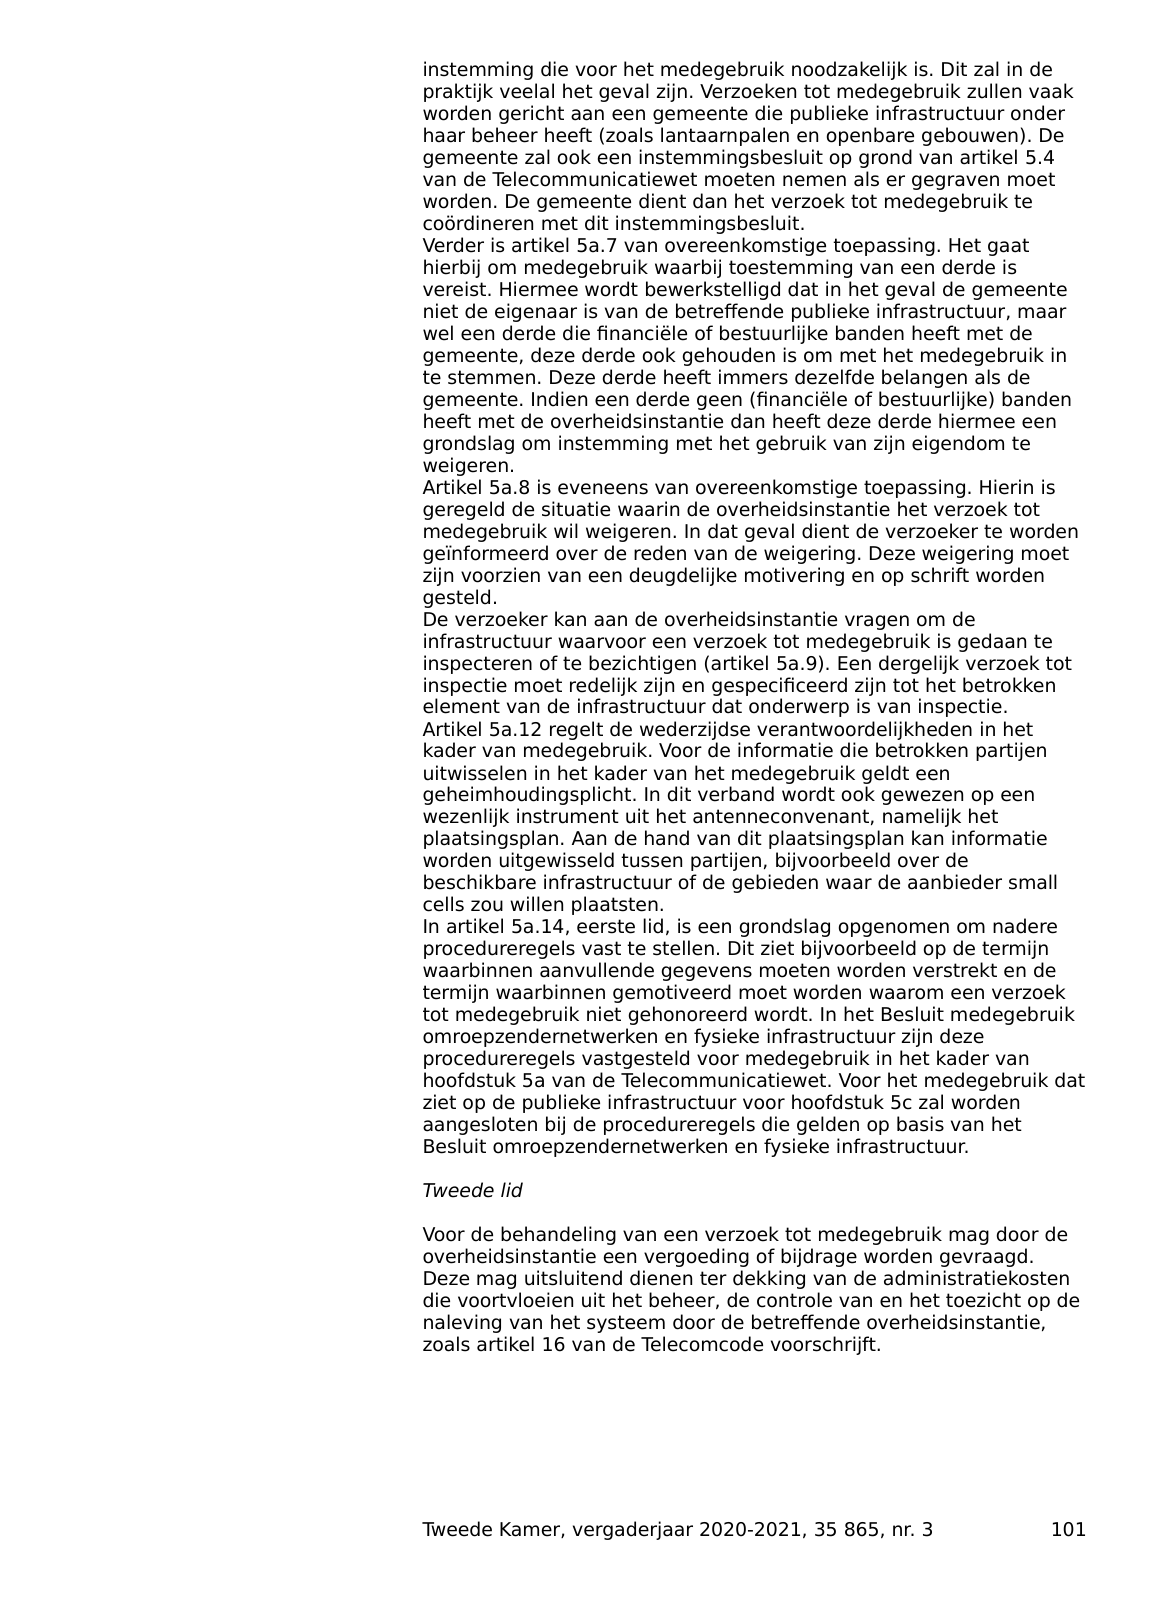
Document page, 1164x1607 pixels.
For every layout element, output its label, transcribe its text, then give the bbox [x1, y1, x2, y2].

text De verzoeker kan aan de overheidsinstantie vragen om de infrastructuur waarvoor een verzoek tot medegebruik is gedaan te inspecteren of te bezichtigen (artikel 5a.9). Een dergelijk verzoek tot inspectie moet redelijk zijn en gespecificeerd zijn tot het betrokken element van de infrastructuur dat onderwerp is van inspectie. [422, 608, 1087, 718]
subtitle Tweede lid [422, 1180, 1087, 1202]
text In artikel 5a.14, eerste lid, is een grondslag opgenomen om nadere procedureregels vast te stellen. Dit ziet bijvoorbeeld op de termijn waarbinnen aanvullende gegevens moeten worden verstrekt en de termijn waarbinnen gemotiveerd moet worden waarom een verzoek tot medegebruik niet gehonoreerd wordt. In het Besluit medegebruik omroepzendernetwerken en fysieke infrastructuur zijn deze procedureregels vastgesteld voor medegebruik in het kader van hoofdstuk 5a van de Telecommunicatiewet. Voor het medegebruik dat ziet op de publieke infrastructuur voor hoofdstuk 5c zal worden aangesloten bij de procedureregels die gelden op basis van het Besluit omroepzendernetwerken en fysieke infrastructuur. [422, 916, 1087, 1158]
text Artikel 5a.8 is eveneens van overeenkomstige toepassing. Hierin is geregeld de situatie waarin de overheidsinstantie het verzoek tot medegebruik wil weigeren. In dat geval dient de verzoeker te worden geïnformeerd over de reden van de weigering. Deze weigering moet zijn voorzien van een deugdelijke motivering en op schrift worden gesteld. [422, 477, 1087, 608]
text Verder is artikel 5a.7 van overeenkomstige toepassing. Het gaat hierbij om medegebruik waarbij toestemming van een derde is vereist. Hiermee wordt bewerkstelligd dat in het geval de gemeente niet de eigenaar is van de betreffende publieke infrastructuur, maar wel een derde die financiële of bestuurlijke banden heeft met de gemeente, deze derde ook gehouden is om met het medegebruik in te stemmen. Deze derde heeft immers dezelfde belangen als de gemeente. Indien een derde geen (financiële of bestuurlijke) banden heeft met de overheidsinstantie dan heeft deze derde hiermee een grondslag om instemming met het gebruik van zijn eigendom te weigeren. [422, 235, 1087, 477]
text instemming die voor het medegebruik noodzakelijk is. Dit zal in de praktijk veelal het geval zijn. Verzoeken tot medegebruik zullen vaak worden gericht aan een gemeente die publieke infrastructuur onder haar beheer heeft (zoals lantaarnpalen en openbare gebouwen). De gemeente zal ook een instemmingsbesluit op grond van artikel 5.4 van de Telecommunicatiewet moeten nemen als er gegraven moet worden. De gemeente dient dan het verzoek tot medegebruik te coördineren met dit instemmingsbesluit. [422, 59, 1087, 235]
text Voor de behandeling van een verzoek tot medegebruik mag door de overheidsinstantie een vergoeding of bijdrage worden gevraagd. Deze mag uitsluitend dienen ter dekking van de administratiekosten die voortvloeien uit het beheer, de controle van en het toezicht op de naleving van het systeem door de betreffende overheidsinstantie, zoals artikel 16 van de Telecomcode voorschrijft. [422, 1224, 1087, 1356]
text Artikel 5a.12 regelt de wederzijdse verantwoordelijkheden in het kader van medegebruik. Voor de informatie die betrokken partijen uitwisselen in het kader van het medegebruik geldt een geheimhoudingsplicht. In dit verband wordt ook gewezen op een wezenlijk instrument uit het antenneconvenant, namelijk het plaatsingsplan. Aan de hand van dit plaatsingsplan kan informatie worden uitgewisseld tussen partijen, bijvoorbeeld over de beschikbare infrastructuur of de gebieden waar de aanbieder small cells zou willen plaatsten. [422, 718, 1087, 916]
